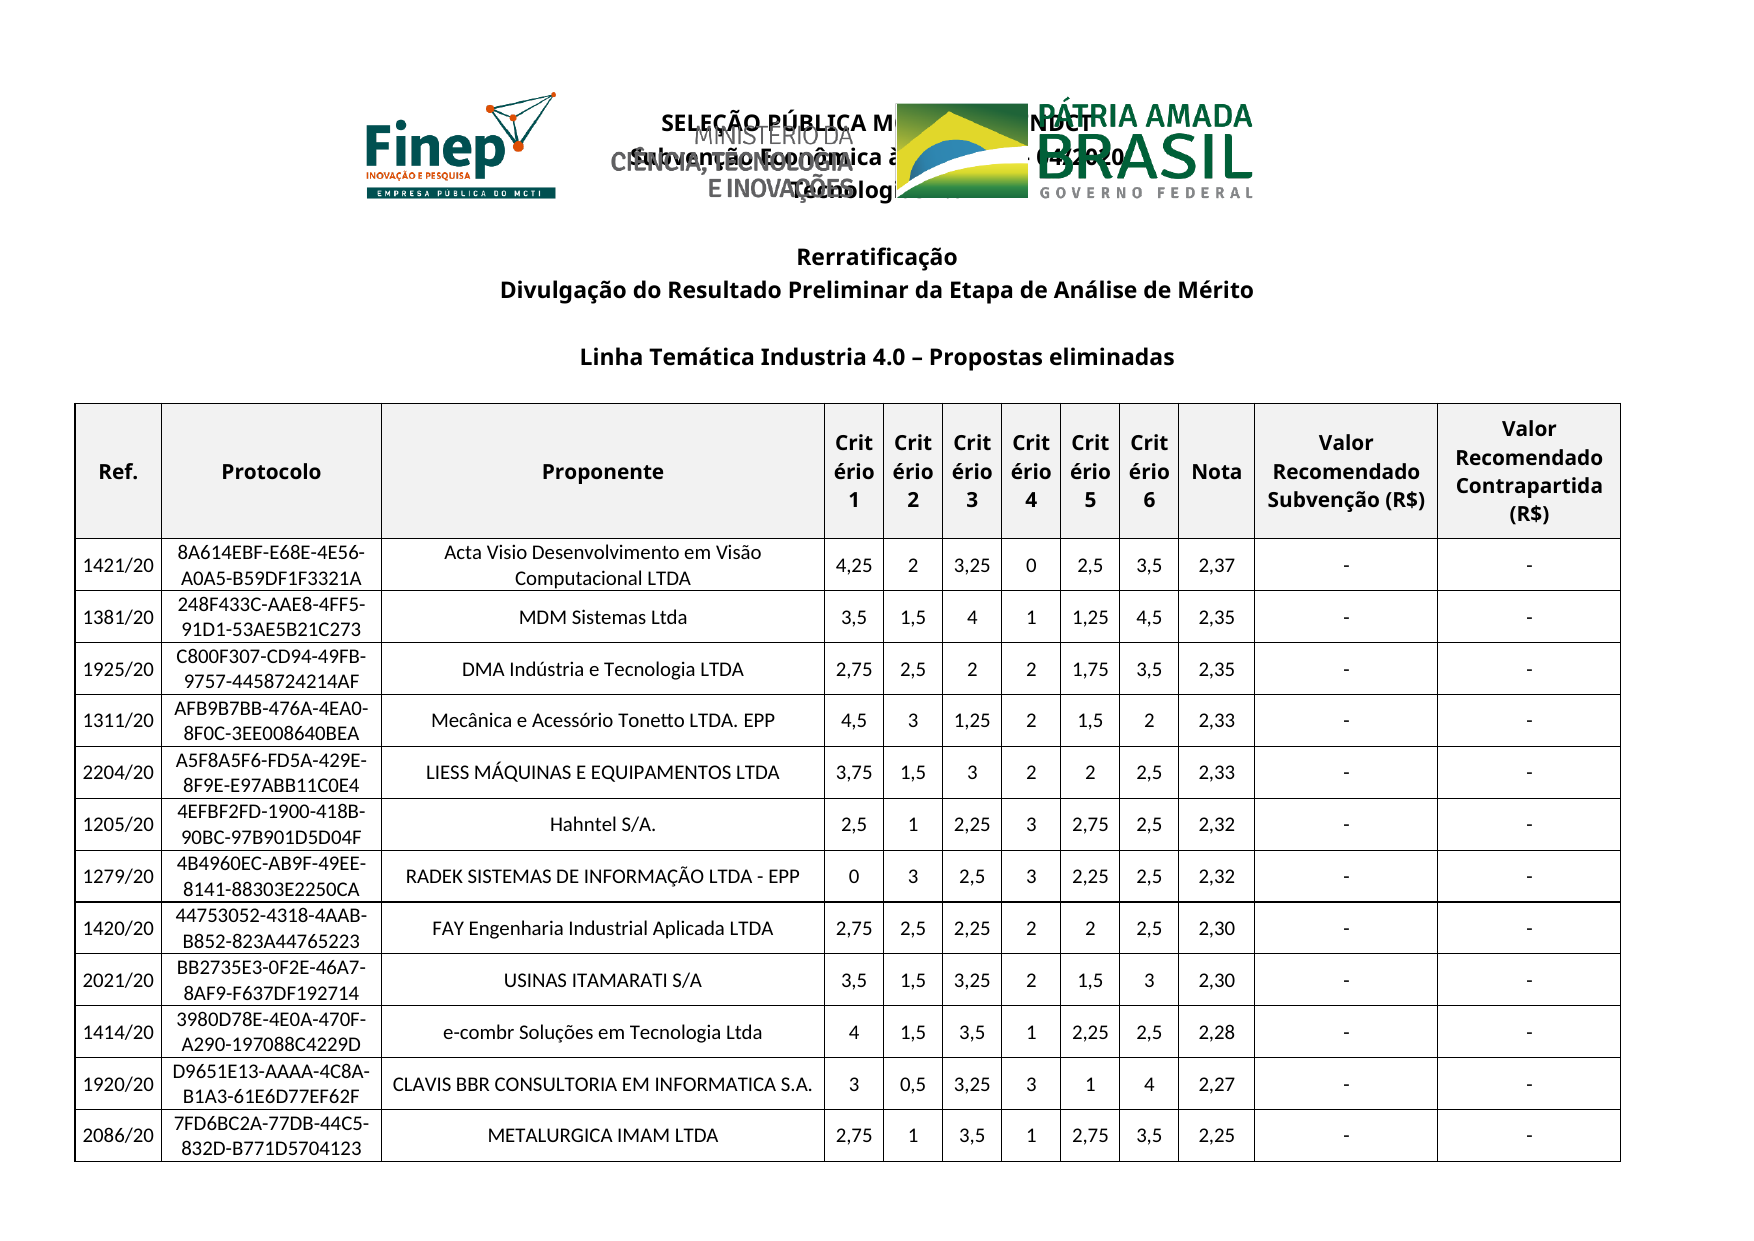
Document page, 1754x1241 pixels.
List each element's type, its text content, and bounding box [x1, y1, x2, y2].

table_cell 3 [1120, 954, 1178, 1005]
table_cell 2,5 [1120, 799, 1178, 849]
table_cell CLAVIS BBR CONSULTORIA EM INFORMATICA S.A. [382, 1058, 824, 1109]
table_cell - [1255, 1006, 1437, 1057]
table_cell 2 [1002, 954, 1060, 1005]
table_cell 8A614EBF-E68E-4E56-A0A5-B59DF1F3321A [162, 539, 381, 590]
table_cell 2,30 [1179, 903, 1254, 953]
table_cell 2 [943, 643, 1001, 694]
table_cell C800F307-CD94-49FB-9757-4458724214AF [162, 643, 381, 694]
table_cell 1279/20 [76, 851, 161, 901]
table_cell 2,75 [1061, 799, 1119, 849]
table_cell 2,75 [825, 903, 883, 953]
table_cell USINAS ITAMARATI S/A [382, 954, 824, 1005]
table_cell - [1255, 851, 1437, 901]
table_header Proponente [382, 404, 824, 538]
table_cell 1,5 [1061, 954, 1119, 1005]
table_cell 2,27 [1179, 1058, 1254, 1109]
table_cell 2,5 [1120, 1006, 1178, 1057]
table_cell - [1255, 1058, 1437, 1109]
table_cell 0,5 [884, 1058, 942, 1109]
table_cell 2,33 [1179, 695, 1254, 746]
table_cell 1,25 [1061, 591, 1119, 642]
table_cell 1920/20 [76, 1058, 161, 1109]
table_cell FAY Engenharia Industrial Aplicada LTDA [382, 903, 824, 953]
table_cell 2 [1002, 643, 1060, 694]
table_cell D9651E13-AAAA-4C8A-B1A3-61E6D77EF62F [162, 1058, 381, 1109]
table_cell - [1438, 1006, 1620, 1057]
table_cell 4,5 [1120, 591, 1178, 642]
table_cell - [1438, 643, 1620, 694]
table_cell 2 [1002, 903, 1060, 953]
table_cell 2,5 [943, 851, 1001, 901]
table_cell 3,25 [943, 954, 1001, 1005]
table_cell 7FD6BC2A-77DB-44C5-832D-B771D5704123 [162, 1110, 381, 1161]
table_cell 2,25 [1061, 851, 1119, 901]
table_cell 2,35 [1179, 643, 1254, 694]
table_cell Hahntel S/A. [382, 799, 824, 849]
table_cell 4B4960EC-AB9F-49EE-8141-88303E2250CA [162, 851, 381, 901]
table_cell 2,35 [1179, 591, 1254, 642]
table_cell - [1438, 799, 1620, 849]
table_cell 2,75 [825, 643, 883, 694]
table_cell 2086/20 [76, 1110, 161, 1161]
table_cell 4,25 [825, 539, 883, 590]
table_cell 4EFBF2FD-1900-418B-90BC-97B901D5D04F [162, 799, 381, 849]
table_cell - [1255, 643, 1437, 694]
table_cell - [1438, 747, 1620, 798]
table_cell 1 [884, 1110, 942, 1161]
table_cell - [1438, 1110, 1620, 1161]
table_header Nota [1179, 404, 1254, 538]
table_cell 1420/20 [76, 903, 161, 953]
table_cell 1,5 [1061, 695, 1119, 746]
table_cell 2,5 [1061, 539, 1119, 590]
table_cell 3 [825, 1058, 883, 1109]
table_cell 1,5 [884, 954, 942, 1005]
table_cell 4 [943, 591, 1001, 642]
table_cell 1414/20 [76, 1006, 161, 1057]
table_cell - [1255, 591, 1437, 642]
table_cell BB2735E3-0F2E-46A7-8AF9-F637DF192714 [162, 954, 381, 1005]
table_cell 2,5 [884, 643, 942, 694]
table_cell 3,5 [943, 1110, 1001, 1161]
table_cell 2,25 [1179, 1110, 1254, 1161]
table_cell 3 [1002, 1058, 1060, 1109]
table_cell 248F433C-AAE8-4FF5-91D1-53AE5B21C273 [162, 591, 381, 642]
table_cell 3,75 [825, 747, 883, 798]
table_cell 3,25 [943, 1058, 1001, 1109]
table_cell - [1255, 903, 1437, 953]
table_cell - [1255, 799, 1437, 849]
table_cell 3 [884, 695, 942, 746]
table_cell 2,75 [1061, 1110, 1119, 1161]
table_cell 44753052-4318-4AAB-B852-823A44765223 [162, 903, 381, 953]
table_header Critério 1 [825, 404, 883, 538]
table_cell - [1438, 1058, 1620, 1109]
table_cell 2021/20 [76, 954, 161, 1005]
table_cell 2 [1061, 903, 1119, 953]
table_cell - [1438, 695, 1620, 746]
table_header Valor Recomendado Subvenção (R$) [1255, 404, 1437, 538]
table_cell 2204/20 [76, 747, 161, 798]
table_header Critério 5 [1061, 404, 1119, 538]
table_cell 1205/20 [76, 799, 161, 849]
table_cell 1 [1002, 591, 1060, 642]
table_cell - [1438, 903, 1620, 953]
table_cell DMA Indústria e Tecnologia LTDA [382, 643, 824, 694]
table_cell 1,5 [884, 1006, 942, 1057]
table_cell 2 [884, 539, 942, 590]
table_cell 2,32 [1179, 799, 1254, 849]
table_cell 3,5 [1120, 643, 1178, 694]
table_cell 2,5 [884, 903, 942, 953]
table_cell 1381/20 [76, 591, 161, 642]
table_cell 3,5 [943, 1006, 1001, 1057]
table_cell 0 [1002, 539, 1060, 590]
table_cell AFB9B7BB-476A-4EA0-8F0C-3EE008640BEA [162, 695, 381, 746]
table_cell 2,5 [1120, 747, 1178, 798]
table_cell 1 [884, 799, 942, 849]
table_cell 3 [1002, 851, 1060, 901]
table_header Ref. [76, 404, 161, 538]
table_header Critério 2 [884, 404, 942, 538]
table_cell 4 [825, 1006, 883, 1057]
table_header Critério 3 [943, 404, 1001, 538]
table_cell 2,25 [943, 903, 1001, 953]
table_cell 4 [1120, 1058, 1178, 1109]
table_cell LIESS MÁQUINAS E EQUIPAMENTOS LTDA [382, 747, 824, 798]
table_cell 3980D78E-4E0A-470F-A290-197088C4229D [162, 1006, 381, 1057]
table_cell A5F8A5F6-FD5A-429E-8F9E-E97ABB11C0E4 [162, 747, 381, 798]
table_cell 1925/20 [76, 643, 161, 694]
table_cell 2,33 [1179, 747, 1254, 798]
table_cell - [1438, 591, 1620, 642]
table_cell 2,5 [1120, 903, 1178, 953]
table_cell MDM Sistemas Ltda [382, 591, 824, 642]
table_cell 2,25 [943, 799, 1001, 849]
table_header Critério 4 [1002, 404, 1060, 538]
table_cell 2 [1120, 695, 1178, 746]
table_cell 3,5 [825, 954, 883, 1005]
table_cell 4,5 [825, 695, 883, 746]
table_cell - [1438, 539, 1620, 590]
table_cell 1 [1061, 1058, 1119, 1109]
table_cell 2,5 [1120, 851, 1178, 901]
table_cell - [1438, 954, 1620, 1005]
table_cell 1421/20 [76, 539, 161, 590]
table_cell 3 [884, 851, 942, 901]
table_cell 3,5 [1120, 539, 1178, 590]
table_cell 3,5 [1120, 1110, 1178, 1161]
table_cell 2,75 [825, 1110, 883, 1161]
table_cell 1,5 [884, 591, 942, 642]
table_cell Mecânica e Acessório Tonetto LTDA. EPP [382, 695, 824, 746]
table_cell 1 [1002, 1110, 1060, 1161]
table_cell Acta Visio Desenvolvimento em Visão Computacional LTDA [382, 539, 824, 590]
table_cell - [1255, 539, 1437, 590]
table_cell 1,5 [884, 747, 942, 798]
table_cell 3 [1002, 799, 1060, 849]
table_cell 2,32 [1179, 851, 1254, 901]
table_cell 2 [1061, 747, 1119, 798]
table_cell 3 [943, 747, 1001, 798]
table_cell 2,37 [1179, 539, 1254, 590]
table_cell 2,28 [1179, 1006, 1254, 1057]
table_cell 2 [1002, 695, 1060, 746]
table_cell 1,25 [943, 695, 1001, 746]
table_cell 3,5 [825, 591, 883, 642]
table_header Protocolo [162, 404, 381, 538]
table_cell - [1255, 954, 1437, 1005]
table_cell 3,25 [943, 539, 1001, 590]
table_cell 2,25 [1061, 1006, 1119, 1057]
table_cell 2,30 [1179, 954, 1254, 1005]
table_cell 0 [825, 851, 883, 901]
table_cell 2,5 [825, 799, 883, 849]
table_cell e-combr Soluções em Tecnologia Ltda [382, 1006, 824, 1057]
table_cell - [1255, 1110, 1437, 1161]
table_cell - [1438, 851, 1620, 901]
table_cell 1 [1002, 1006, 1060, 1057]
table_cell RADEK SISTEMAS DE INFORMAÇÃO LTDA - EPP [382, 851, 824, 901]
table_cell - [1255, 695, 1437, 746]
table_header Valor Recomendado Contrapartida (R$) [1438, 404, 1620, 538]
table_cell - [1255, 747, 1437, 798]
table_header Critério 6 [1120, 404, 1178, 538]
table_cell METALURGICA IMAM LTDA [382, 1110, 824, 1161]
table_cell 1,75 [1061, 643, 1119, 694]
table_cell 1311/20 [76, 695, 161, 746]
table_cell 2 [1002, 747, 1060, 798]
